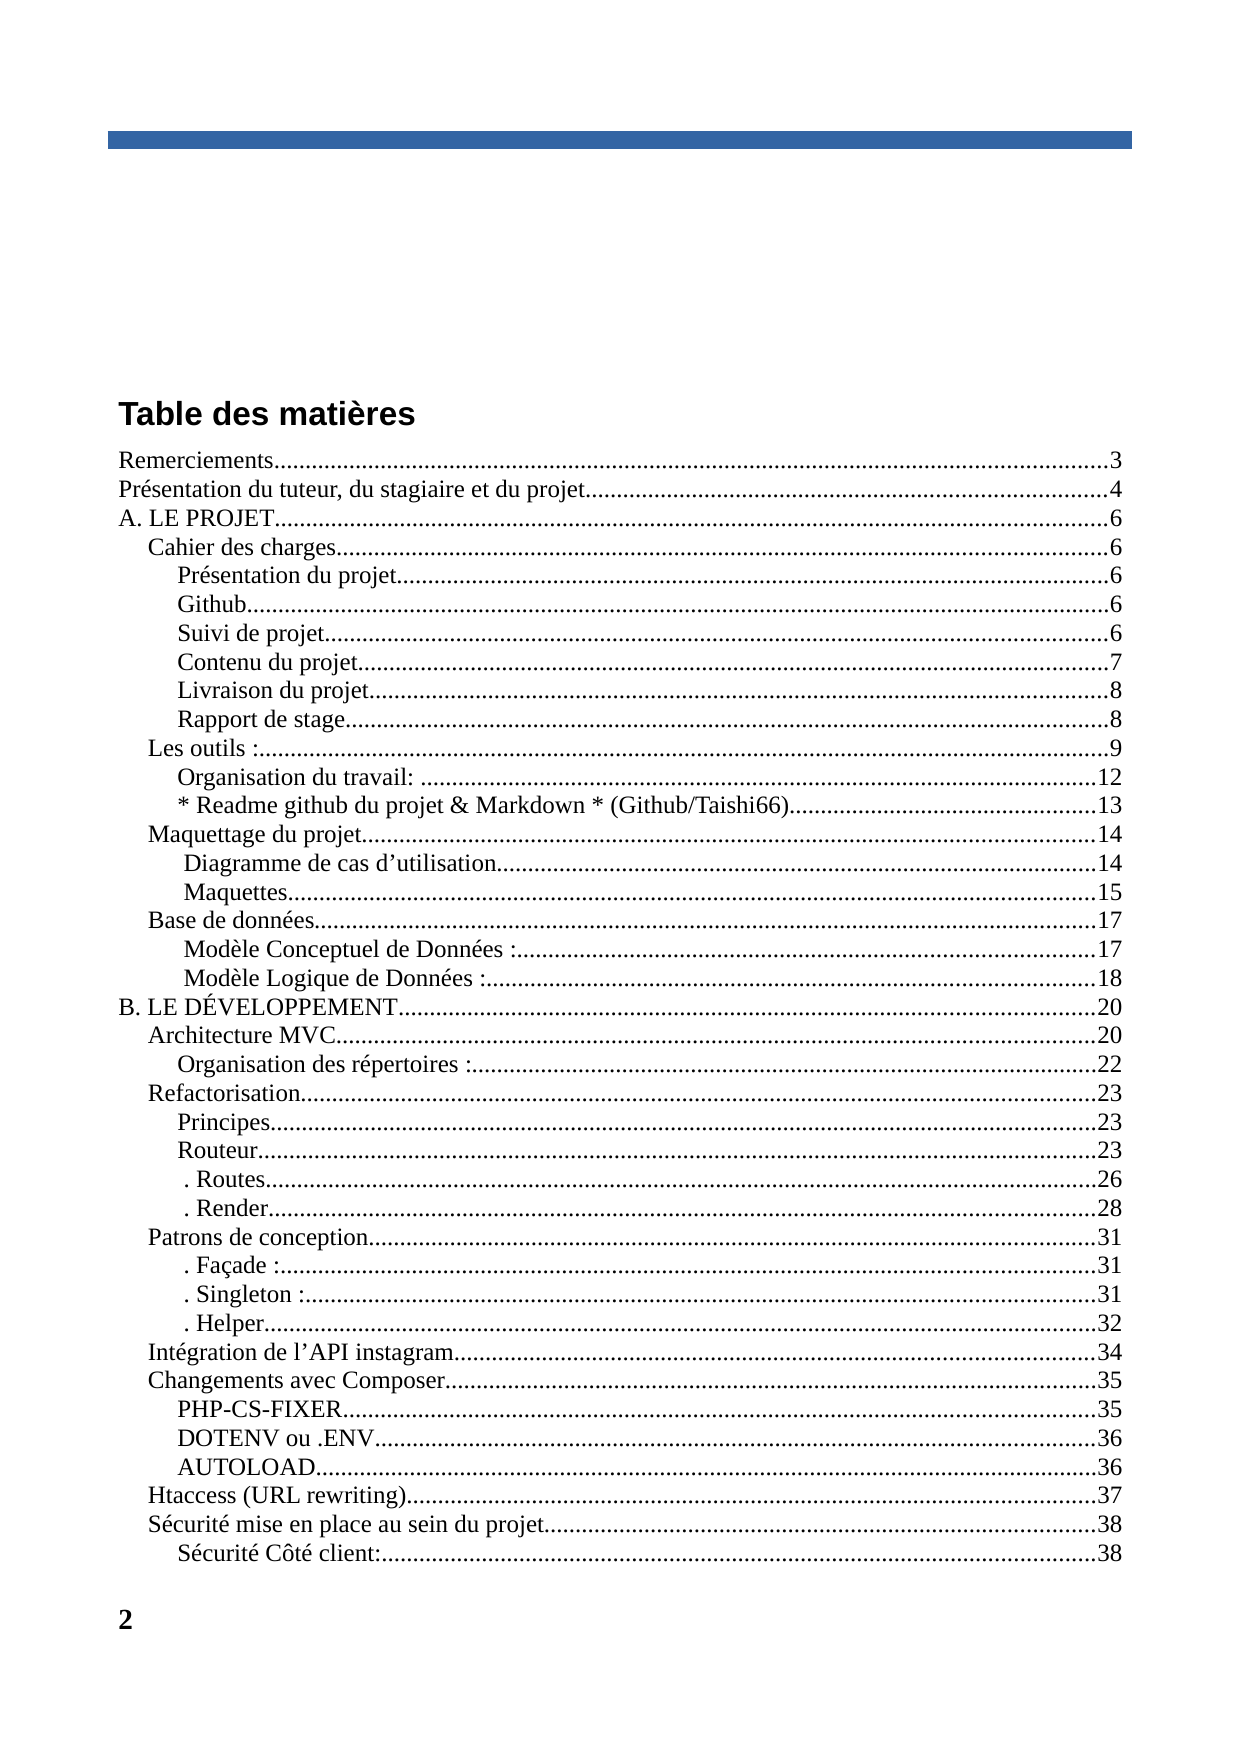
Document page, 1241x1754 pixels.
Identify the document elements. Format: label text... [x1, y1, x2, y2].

subtitle Table des matières [118, 394, 1122, 433]
text Modèle Conceptuel de Données : 17 [177, 934, 1122, 963]
text . Render 28 [177, 1193, 1122, 1222]
text Htaccess (URL rewriting) 37 [148, 1480, 1122, 1509]
text A. LE PROJET 6 [118, 503, 1122, 532]
text PHP-CS-FIXER 35 [177, 1394, 1122, 1423]
text Livraison du projet 8 [177, 675, 1122, 704]
text Présentation du projet 6 [177, 560, 1122, 589]
text Diagramme de cas d’utilisation 14 [177, 848, 1122, 877]
text Routeur 23 [177, 1135, 1122, 1164]
text B. LE DÉVELOPPEMENT 20 [118, 992, 1122, 1020]
text Sécurité Côté client: 38 [177, 1538, 1122, 1567]
text Les outils : 9 [148, 733, 1122, 762]
text AUTOLOAD 36 [177, 1452, 1122, 1480]
text Base de données 17 [148, 905, 1122, 934]
text Architecture MVC 20 [148, 1020, 1122, 1049]
text Remerciements 3 [118, 445, 1122, 474]
text . Routes 26 [177, 1164, 1122, 1193]
text * Readme github du projet & Markdown * (Github/Taishi66) 13 [177, 790, 1122, 819]
text . Helper 32 [177, 1308, 1122, 1337]
text Refactorisation 23 [148, 1078, 1122, 1107]
text . Singleton : 31 [177, 1279, 1122, 1308]
text Suivi de projet 6 [177, 618, 1122, 647]
text Cahier des charges 6 [148, 532, 1122, 560]
text Patrons de conception 31 [148, 1222, 1122, 1250]
text Principes 23 [177, 1107, 1122, 1135]
text Changements avec Composer 35 [148, 1365, 1122, 1394]
text Modèle Logique de Données : 18 [177, 963, 1122, 992]
text Contenu du projet 7 [177, 647, 1122, 675]
text Maquettage du projet 14 [148, 819, 1122, 848]
text Rapport de stage 8 [177, 704, 1122, 733]
text . Façade : 31 [177, 1250, 1122, 1279]
text Intégration de l’API instagram 34 [148, 1337, 1122, 1365]
text DOTENV ou .ENV 36 [177, 1423, 1122, 1452]
text Organisation du travail: 12 [177, 762, 1122, 790]
text Sécurité mise en place au sein du projet 38 [148, 1509, 1122, 1538]
text Maquettes 15 [177, 877, 1122, 905]
text Organisation des répertoires : 22 [177, 1049, 1122, 1078]
text Présentation du tuteur, du stagiaire et du projet. 4 [118, 474, 1122, 503]
text Github 6 [177, 589, 1122, 618]
